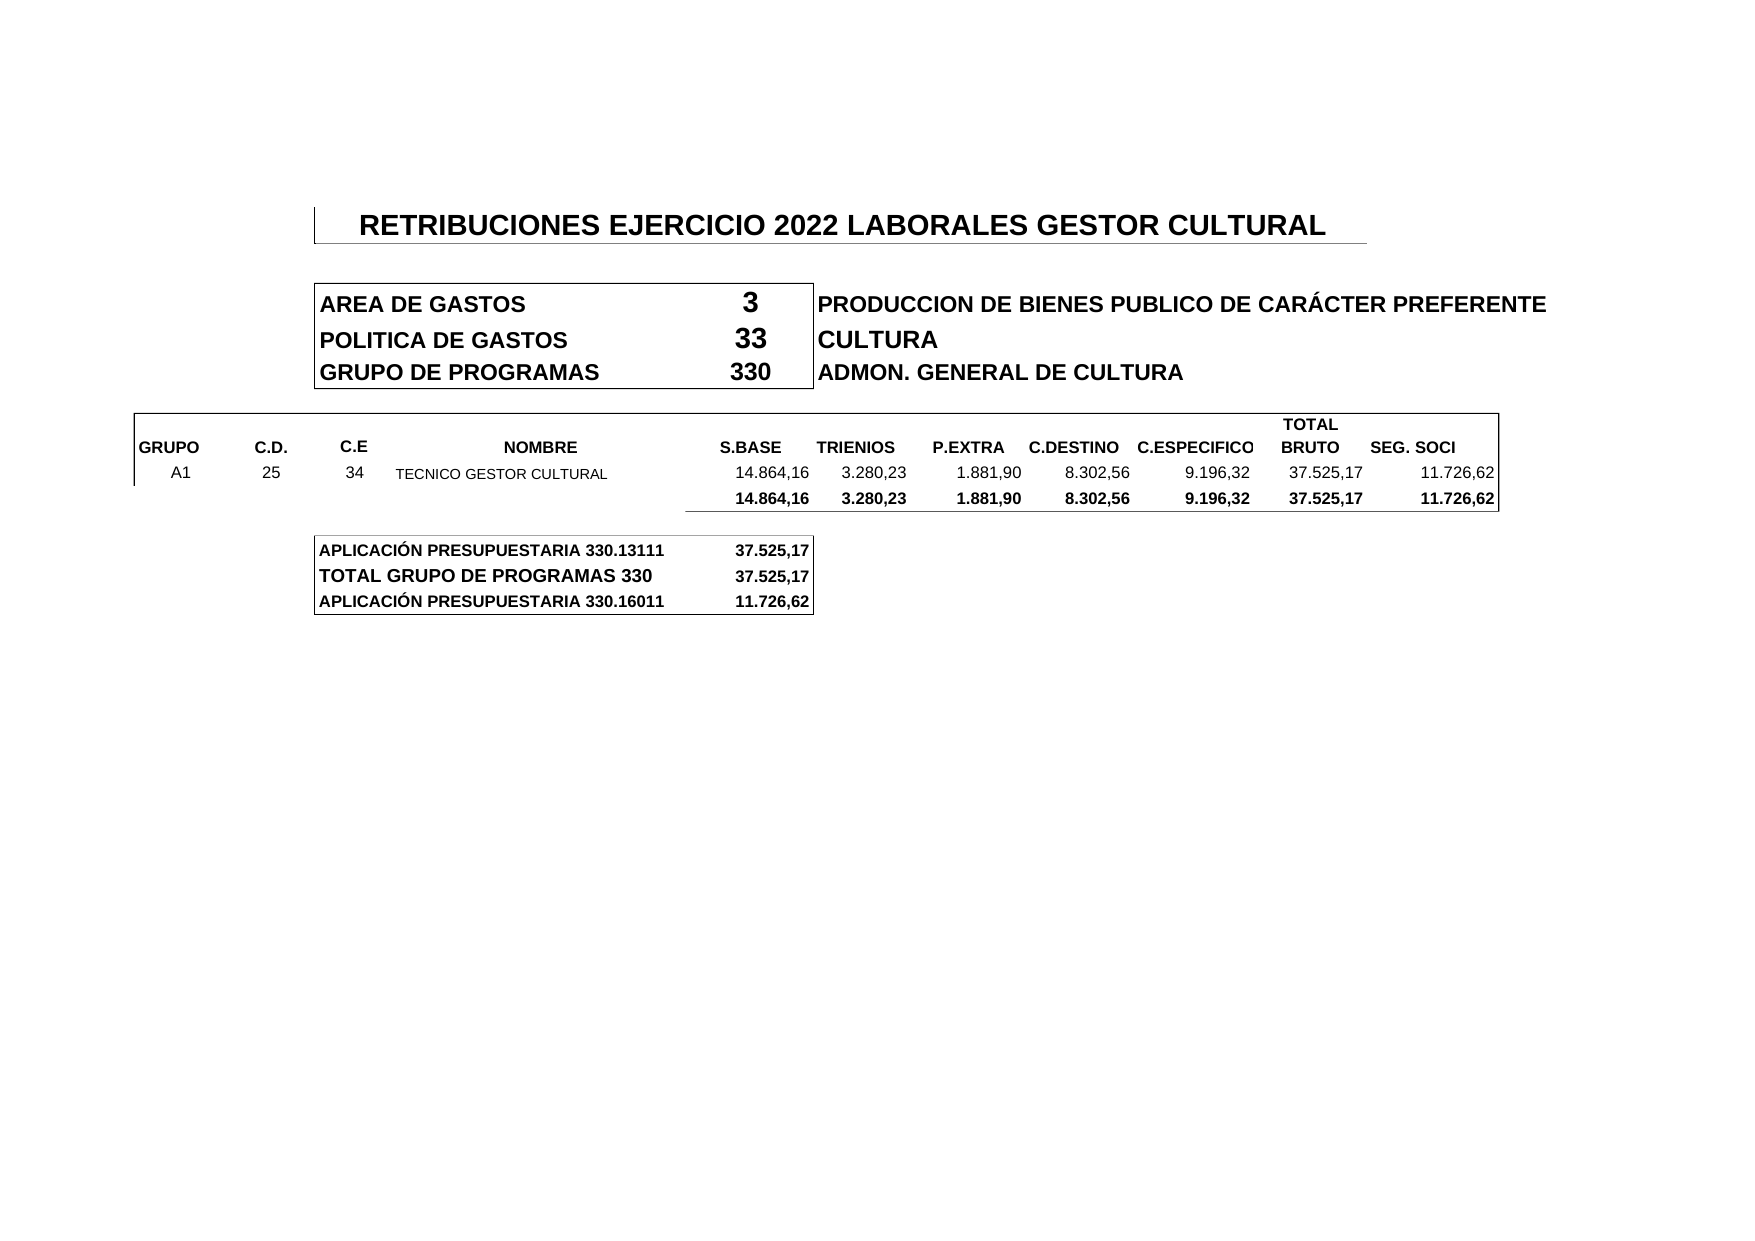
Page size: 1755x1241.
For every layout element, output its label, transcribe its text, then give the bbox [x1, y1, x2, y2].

text C.ESPECIFICO [1137, 438, 1253, 457]
text 8.302,56 [1065, 489, 1133, 508]
text TOTAL GRUPO DE PROGRAMAS 330 [319, 564, 686, 586]
text CULTURA [817, 326, 1547, 354]
text 9.196,32 [1185, 489, 1253, 508]
text 3.280,23 [841, 463, 910, 482]
text TOTAL BRUTO [1281, 415, 1342, 457]
text C.DESTINO [1028, 438, 1133, 457]
text SEG. SOCI [1370, 438, 1498, 457]
text TRIENIOS [816, 438, 910, 457]
text A1 [168, 463, 194, 482]
text 37.525,17 [735, 541, 813, 560]
text 1.881,90 [956, 463, 1025, 482]
text 1.881,90 [956, 489, 1025, 508]
text RETRIBUCIONES EJERCICIO 2022 LABORALES GESTOR CULTURAL [359, 208, 1367, 242]
text ADMON. GENERAL DE CULTURA [817, 359, 1547, 386]
text 3.280,23 [841, 489, 910, 508]
text 37.525,17 [1289, 463, 1367, 482]
text POLITICA DE GASTOS [319, 327, 686, 354]
text 14.864,16 [735, 489, 813, 508]
text AREA DE GASTOS [319, 291, 686, 317]
text C.D. [254, 438, 315, 457]
text P.EXTRA [932, 438, 1025, 457]
text GRUPO DE PROGRAMAS [319, 359, 686, 386]
text TECNICO GESTOR CULTURAL [395, 465, 686, 482]
text 14.864,16 [735, 463, 813, 482]
text 37.525,17 [735, 566, 813, 586]
text 37.525,17 [1289, 489, 1367, 508]
text 330 [730, 357, 813, 386]
text 25 [258, 463, 284, 482]
text APLICACIÓN PRESUPUESTARIA 330.16011 [319, 592, 686, 611]
text 11.726,62 [1420, 489, 1498, 508]
text 33 [732, 322, 769, 355]
text GRUPO [138, 438, 225, 457]
text S.BASE [719, 438, 813, 457]
text PRODUCCION DE BIENES PUBLICO DE CARÁCTER PREFERENTE [817, 291, 1547, 318]
text C.E [340, 437, 392, 456]
text NOMBRE [501, 438, 580, 457]
text 11.726,62 [735, 592, 813, 611]
text 11.726,62 [1420, 463, 1498, 482]
text 8.302,56 [1065, 463, 1133, 482]
text APLICACIÓN PRESUPUESTARIA 330.13111 [319, 541, 686, 560]
text 9.196,32 [1185, 463, 1253, 482]
text 34 [343, 463, 366, 482]
text 3 [688, 285, 813, 319]
